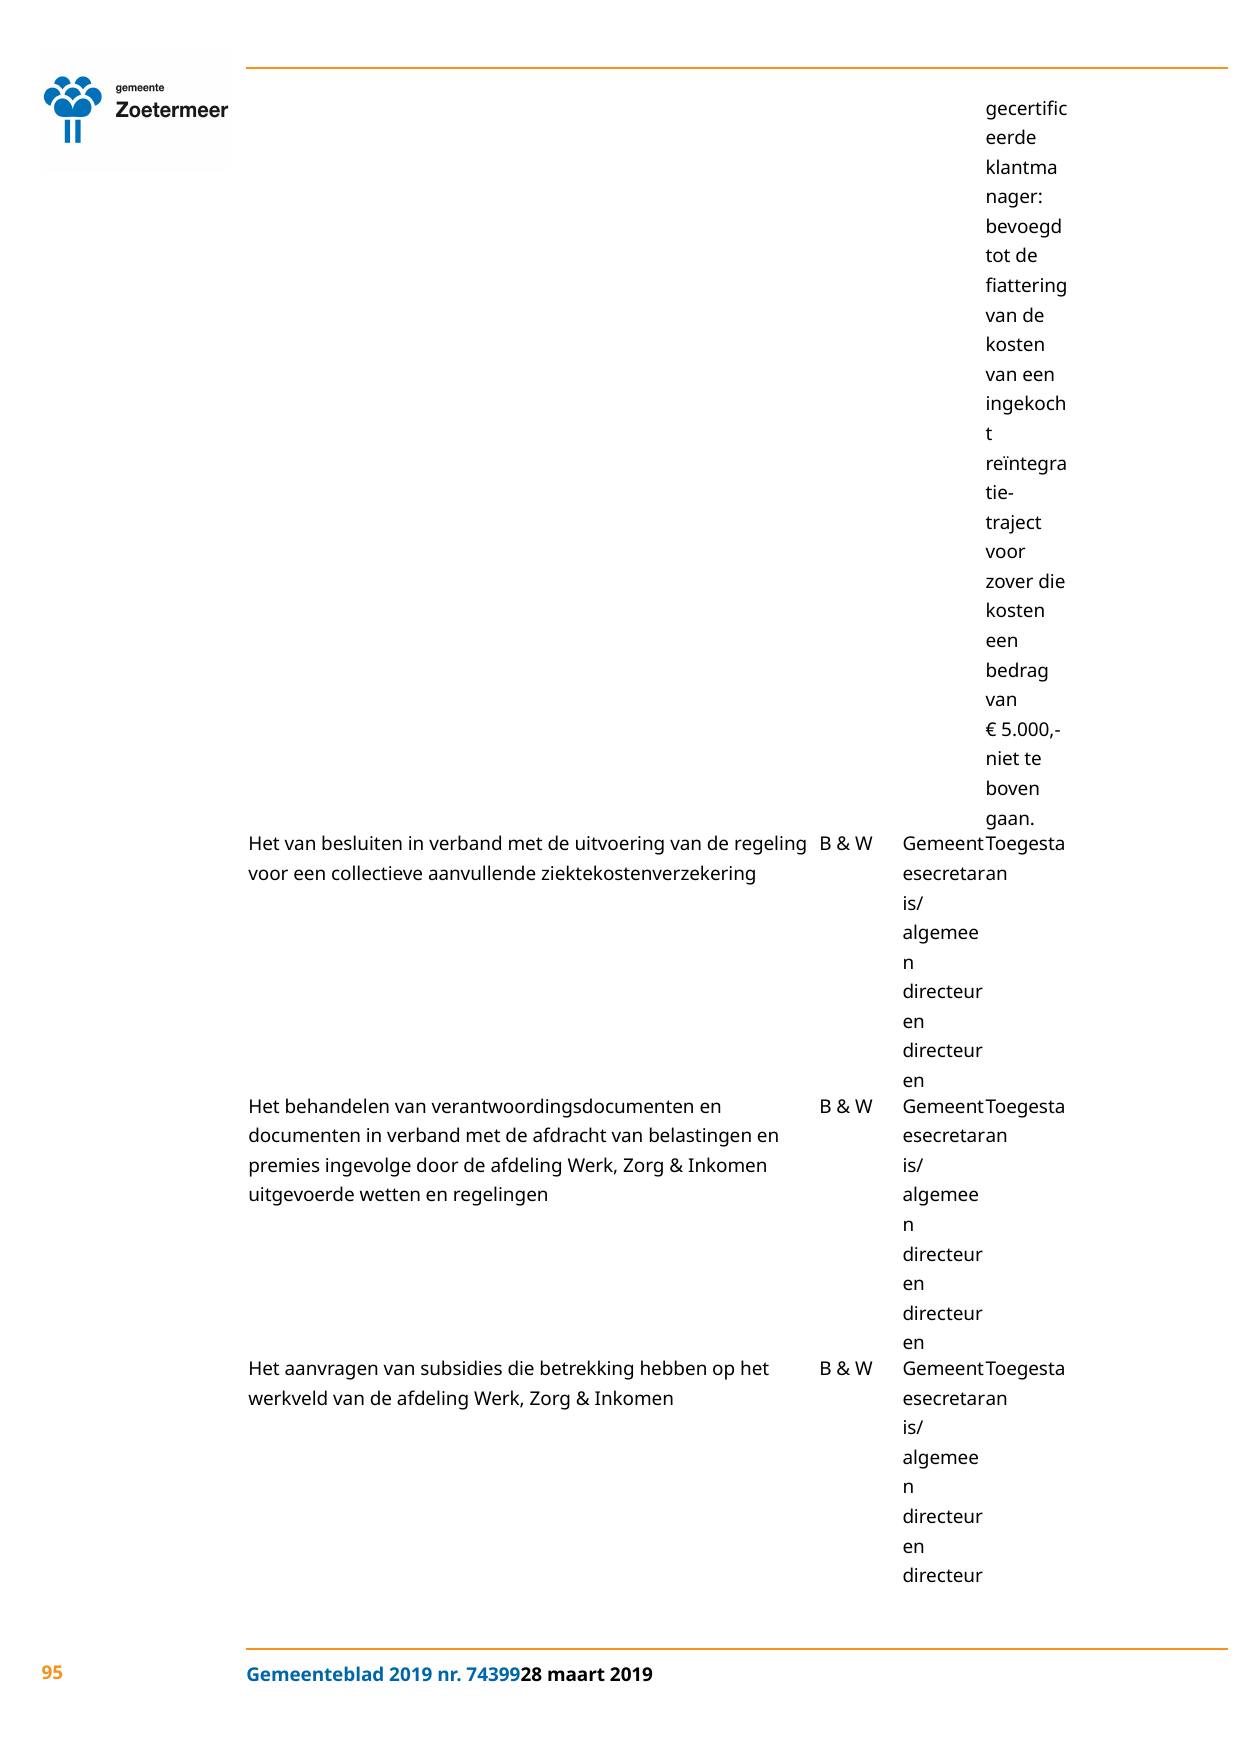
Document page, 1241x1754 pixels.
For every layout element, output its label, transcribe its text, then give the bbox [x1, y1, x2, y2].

table_cell Toegestaan [985, 1355, 1068, 1588]
table_cell gecertificeerde klantmanager: bevoegd tot de fiattering van de kosten van een ingekocht reïntegratie-traject voor zover die kosten een bedrag van € 5.000,- niet te boven gaan. [985, 95, 1068, 831]
table_cell [819, 95, 902, 831]
table_cell Gemeentesecretaris/ algemeen directeur en directeur [902, 1355, 985, 1588]
picture [41, 47, 231, 172]
table_cell Het van besluiten in verband met de uitvoering van de regeling voor een collectieve aanvullende ziektekostenverzekering [248, 831, 819, 1093]
table_cell B & W [819, 1093, 902, 1355]
table_cell Gemeentesecretaris/ algemeen directeur en directeuren [902, 831, 985, 1093]
table_cell Toegestaan [985, 1093, 1068, 1355]
table_cell [248, 95, 819, 831]
table_cell Het aanvragen van subsidies die betrekking hebben op het werkveld van de afdeling Werk, Zorg & Inkomen [248, 1355, 819, 1588]
table_cell Gemeentesecretaris/ algemeen directeur en directeuren [902, 1093, 985, 1355]
table_cell Het behandelen van verantwoordingsdocumenten en documenten in verband met de afdracht van belastingen en premies ingevolge door de afdeling Werk, Zorg & Inkomen uitgevoerde wetten en regelingen [248, 1093, 819, 1355]
table_cell [902, 95, 985, 831]
table_cell B & W [819, 1355, 902, 1588]
table_cell B & W [819, 831, 902, 1093]
table_cell Toegestaan [985, 831, 1068, 1093]
